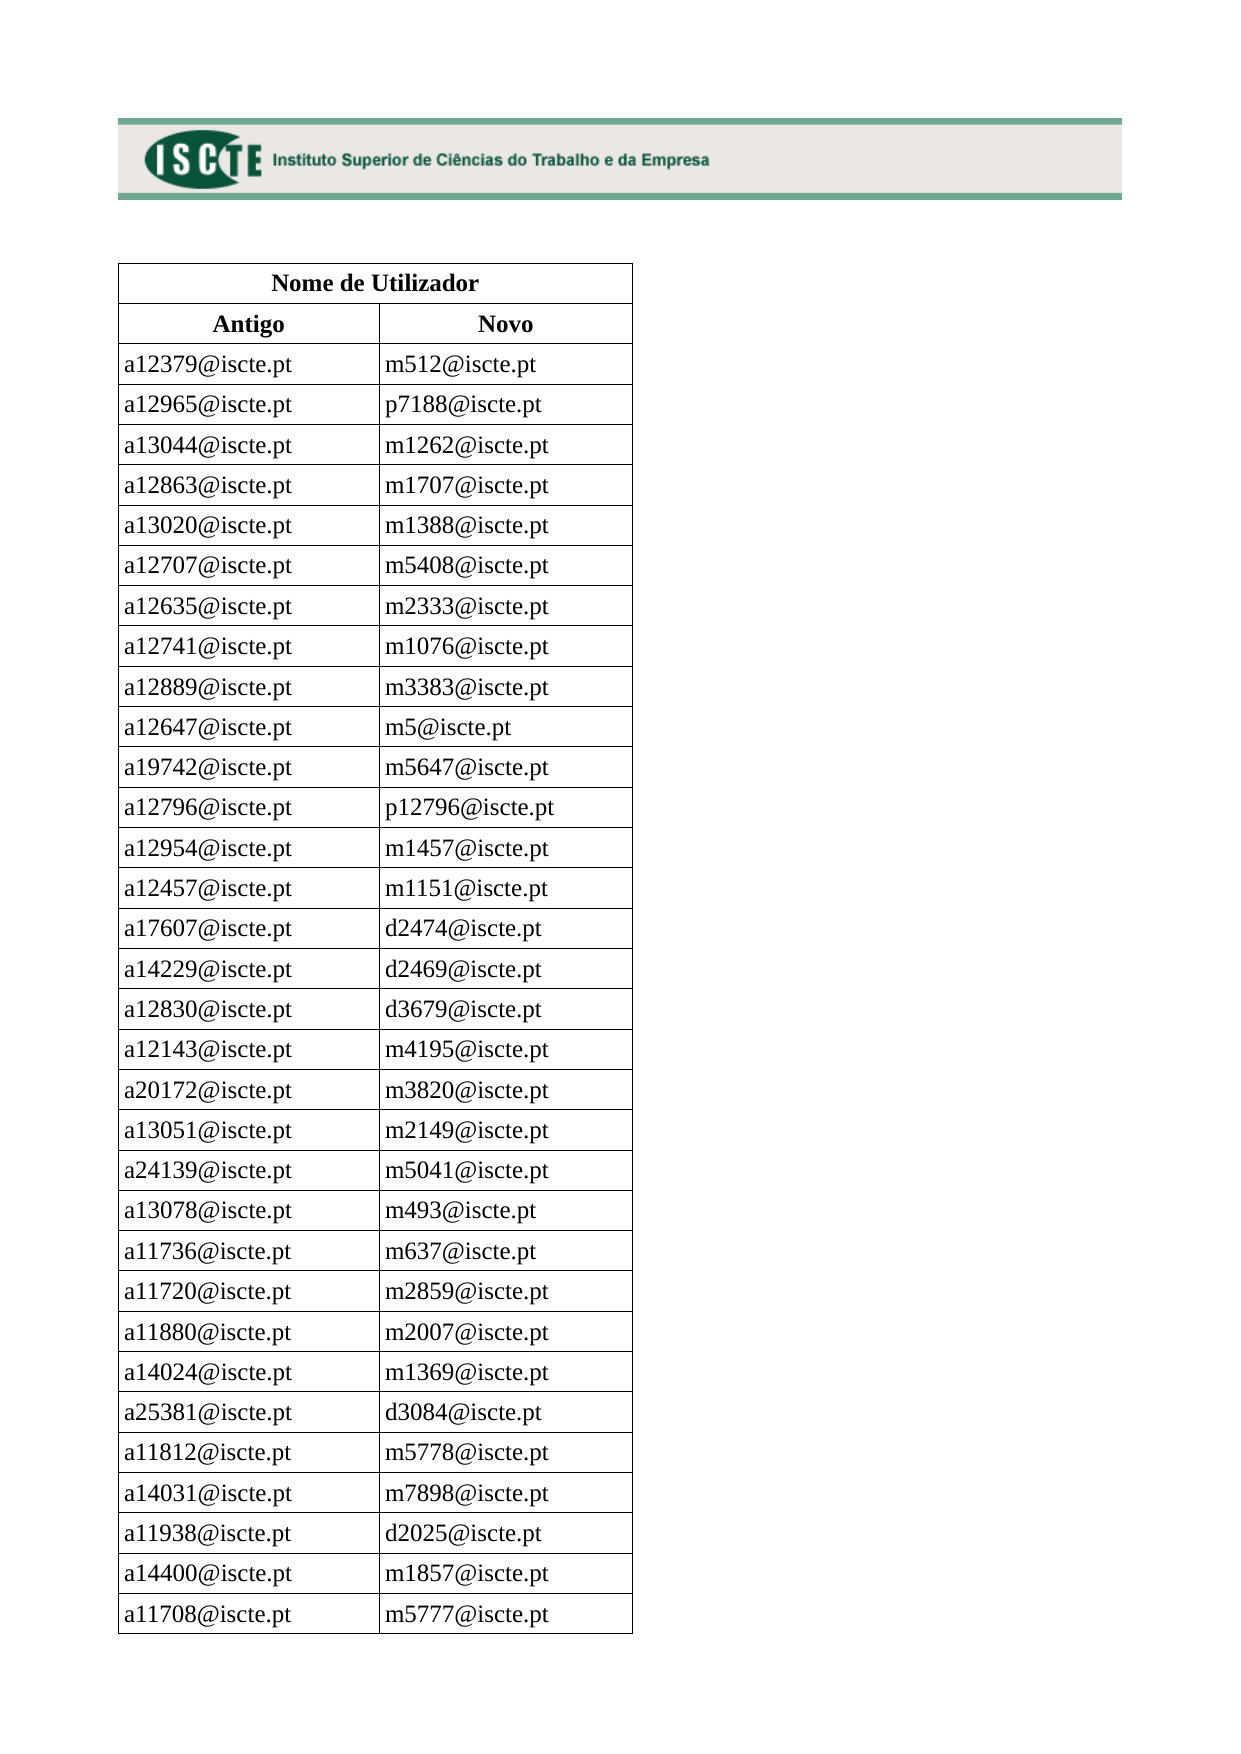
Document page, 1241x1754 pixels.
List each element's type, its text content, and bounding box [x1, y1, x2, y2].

table_cell m2007@iscte.pt [380, 1312, 632, 1351]
table_cell a11708@iscte.pt [119, 1594, 379, 1633]
table_cell a12954@iscte.pt [119, 828, 379, 867]
table_cell m4195@iscte.pt [380, 1030, 632, 1069]
table_cell m1457@iscte.pt [380, 828, 632, 867]
table_cell d2469@iscte.pt [380, 949, 632, 988]
table_cell a11938@iscte.pt [119, 1513, 379, 1553]
table_cell Novo [380, 304, 632, 343]
table_cell d3679@iscte.pt [380, 989, 632, 1028]
table_cell a25381@iscte.pt [119, 1392, 379, 1432]
table_cell a12379@iscte.pt [119, 344, 379, 383]
table_cell m1369@iscte.pt [380, 1352, 632, 1391]
table_cell a12457@iscte.pt [119, 868, 379, 908]
table_cell a14031@iscte.pt [119, 1473, 379, 1512]
table_cell a12965@iscte.pt [119, 385, 379, 424]
table_cell m5041@iscte.pt [380, 1151, 632, 1190]
table_cell a12143@iscte.pt [119, 1030, 379, 1069]
table_cell a12796@iscte.pt [119, 788, 379, 827]
table_cell m2149@iscte.pt [380, 1110, 632, 1149]
table_cell a17607@iscte.pt [119, 909, 379, 948]
table_cell a13044@iscte.pt [119, 425, 379, 464]
table_cell m5777@iscte.pt [380, 1594, 632, 1633]
table_cell a24139@iscte.pt [119, 1151, 379, 1190]
table_cell a12863@iscte.pt [119, 465, 379, 504]
table_cell m5647@iscte.pt [380, 747, 632, 787]
table_cell d2025@iscte.pt [380, 1513, 632, 1553]
table_cell a11812@iscte.pt [119, 1433, 379, 1472]
table_cell m3383@iscte.pt [380, 667, 632, 706]
table_cell a13078@iscte.pt [119, 1191, 379, 1230]
table_cell m2859@iscte.pt [380, 1271, 632, 1311]
table_cell m1388@iscte.pt [380, 506, 632, 545]
table_header Nome de Utilizador [119, 264, 632, 303]
table_cell m512@iscte.pt [380, 344, 632, 383]
table_cell a12741@iscte.pt [119, 626, 379, 666]
table_cell m2333@iscte.pt [380, 586, 632, 625]
table_cell a12707@iscte.pt [119, 546, 379, 585]
table_cell a11720@iscte.pt [119, 1271, 379, 1311]
table_cell m1262@iscte.pt [380, 425, 632, 464]
table_cell a12635@iscte.pt [119, 586, 379, 625]
table_cell a12647@iscte.pt [119, 707, 379, 746]
table_cell a11880@iscte.pt [119, 1312, 379, 1351]
table_cell a12889@iscte.pt [119, 667, 379, 706]
picture [118, 118, 1122, 200]
table_cell m637@iscte.pt [380, 1231, 632, 1270]
table_cell a11736@iscte.pt [119, 1231, 379, 1270]
table_cell m5@iscte.pt [380, 707, 632, 746]
table_cell Antigo [119, 304, 379, 343]
table_cell m3820@iscte.pt [380, 1070, 632, 1109]
table_cell p12796@iscte.pt [380, 788, 632, 827]
table_cell m1707@iscte.pt [380, 465, 632, 504]
table_cell m493@iscte.pt [380, 1191, 632, 1230]
table_cell a13051@iscte.pt [119, 1110, 379, 1149]
table_cell m7898@iscte.pt [380, 1473, 632, 1512]
table_cell m1076@iscte.pt [380, 626, 632, 666]
table_cell d3084@iscte.pt [380, 1392, 632, 1432]
table_cell a13020@iscte.pt [119, 506, 379, 545]
table_cell a12830@iscte.pt [119, 989, 379, 1028]
table_cell m1151@iscte.pt [380, 868, 632, 908]
table_cell m5408@iscte.pt [380, 546, 632, 585]
table_cell d2474@iscte.pt [380, 909, 632, 948]
table_cell a14400@iscte.pt [119, 1554, 379, 1593]
table_cell p7188@iscte.pt [380, 385, 632, 424]
table_cell a14229@iscte.pt [119, 949, 379, 988]
table_cell a19742@iscte.pt [119, 747, 379, 787]
table_cell m5778@iscte.pt [380, 1433, 632, 1472]
table_cell a14024@iscte.pt [119, 1352, 379, 1391]
table_cell m1857@iscte.pt [380, 1554, 632, 1593]
table_cell a20172@iscte.pt [119, 1070, 379, 1109]
